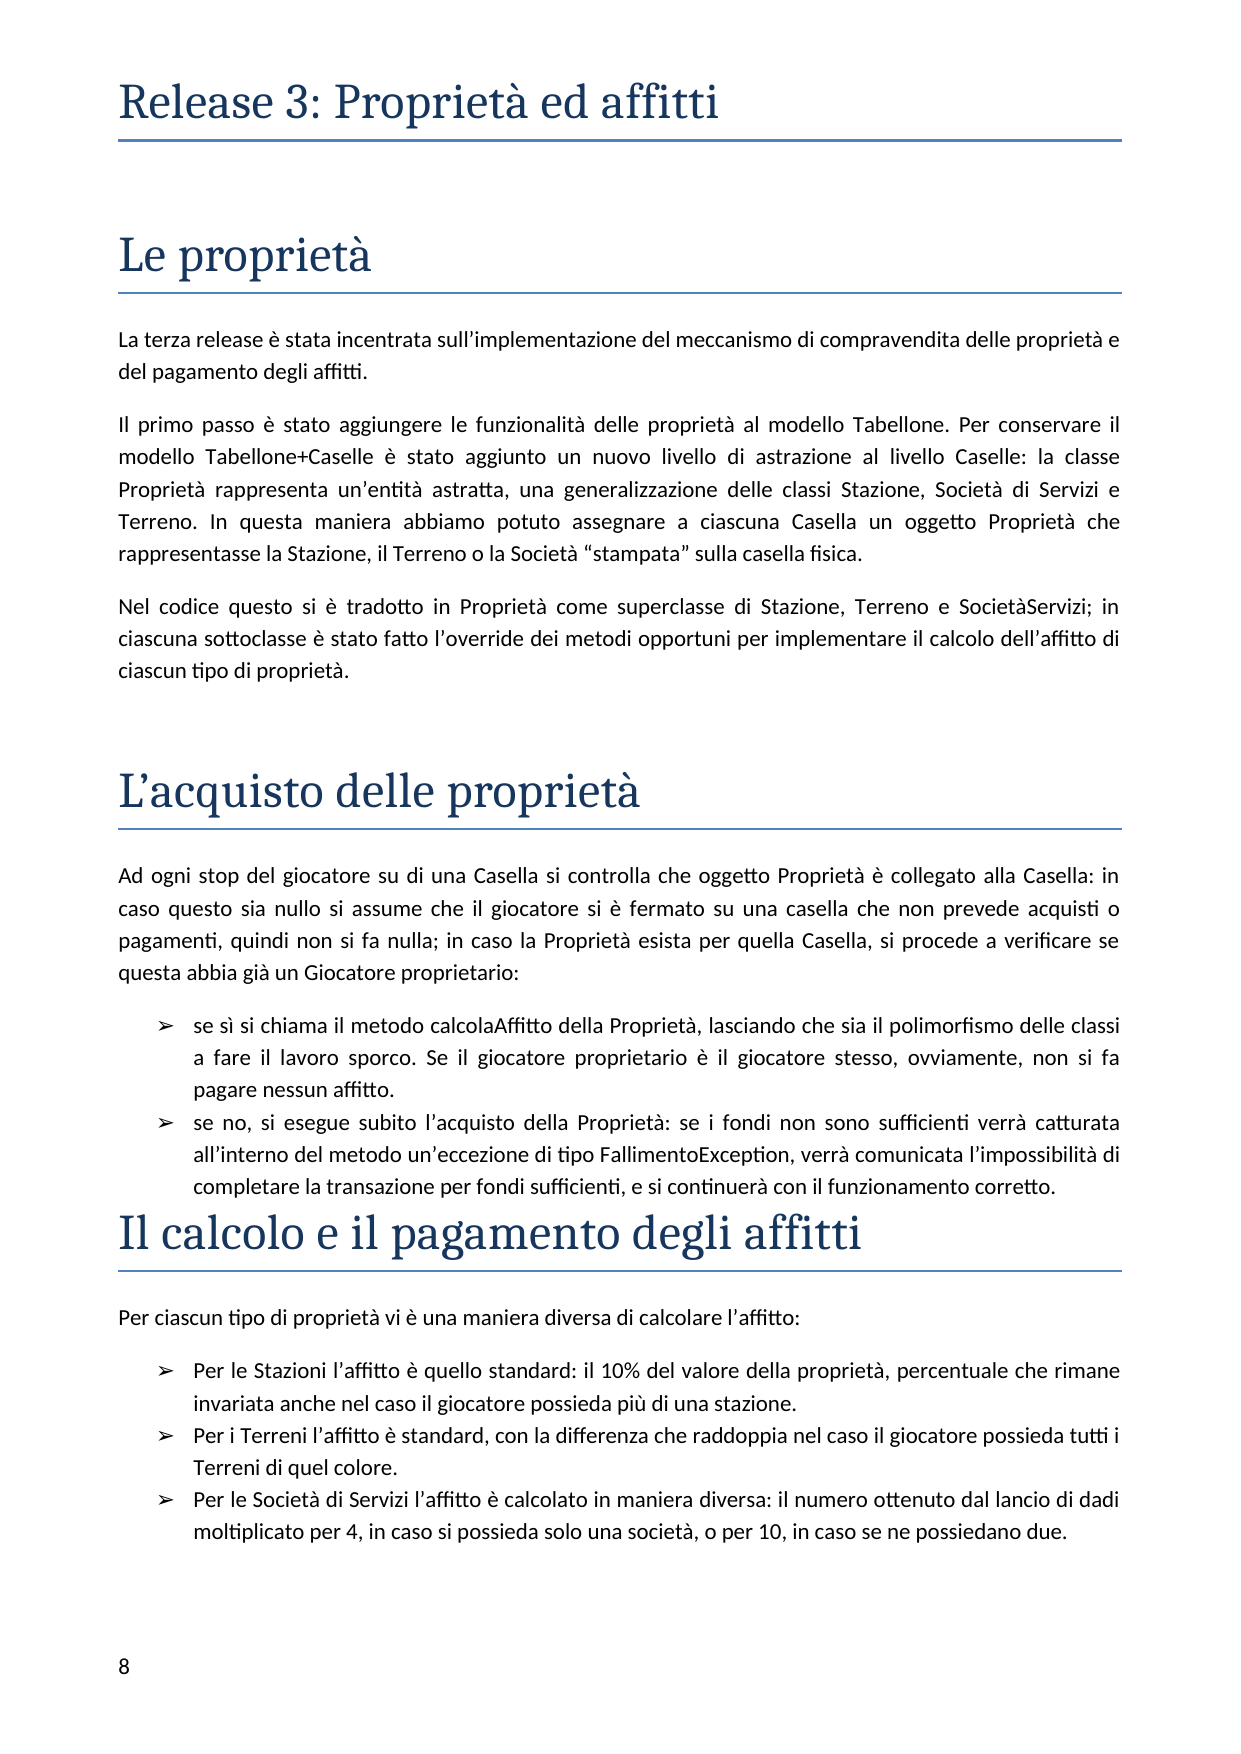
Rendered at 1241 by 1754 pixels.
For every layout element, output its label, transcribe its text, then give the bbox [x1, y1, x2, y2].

title Release 3: Proprietà ed affitti [118, 74, 1122, 139]
list Per le Stazioni l’affitto è quello standard: il 10% del valore della proprietà, percentuale che rimane invariata anche nel caso il giocatore possieda più di una stazione. [156, 1357, 1122, 1417]
title Il calcolo e il pagamento degli affitti [118, 1204, 1122, 1270]
list Per i Terreni l’affitto è standard, con la differenza che raddoppia nel caso il giocatore possieda tutti i Terreni di quel colore. [156, 1421, 1122, 1481]
text Ad ogni stop del giocatore su di una Casella si controlla che oggetto Proprietà è collegato alla Casella: in caso questo sia nullo si assume che il giocatore si è fermato su una casella che non prevede acquisti o pagamenti, quindi non si fa nulla; in caso la Proprietà esista per quella Casella, si procede a verificare se questa abbia già un Giocatore proprietario: [118, 862, 1122, 986]
list Per le Società di Servizi l’affitto è calcolato in maniera diversa: il numero ottenuto dal lancio di dadi moltiplicato per 4, in caso si possieda solo una società, o per 10, in caso se ne possiedano due. [156, 1485, 1122, 1546]
text Il primo passo è stato aggiungere le funzionalità delle proprietà al modello Tabellone. Per conservare il modello Tabellone+Caselle è stato aggiunto un nuovo livello di astrazione al livello Caselle: la classe Proprietà rappresenta un’entità astratta, una generalizzazione delle classi Stazione, Società di Servizi e Terreno. In questa maniera abbiamo potuto assegnare a ciascuna Casella un oggetto Proprietà che rappresentasse la Stazione, il Terreno o la Società “stampata” sulla casella fisica. [118, 410, 1122, 567]
text La terza release è stata incentrata sull’implementazione del meccanismo di compravendita delle proprietà e del pagamento degli affitti. [118, 325, 1122, 385]
list se sì si chiama il metodo calcolaAffitto della Proprietà, lasciando che sia il polimorfismo delle classi a fare il lavoro sporco. Se il giocatore proprietario è il giocatore stesso, ovviamente, non si fa pagare nessun affitto. [156, 1011, 1122, 1104]
title Le proprietà [118, 226, 1122, 292]
text Nel codice questo si è tradotto in Proprietà come superclasse di Stazione, Terreno e SocietàServizi; in ciascuna sottoclasse è stato fatto l’override dei metodi opportuni per implementare il calcolo dell’affitto di ciascun tipo di proprietà. [118, 592, 1122, 684]
title L’acquisto delle proprietà [118, 762, 1122, 828]
text Per ciascun tipo di proprietà vi è una maniera diversa di calcolare l’affitto: [118, 1303, 1122, 1332]
list se no, si esegue subito l’acquisto della Proprietà: se i fondi non sono sufficienti verrà catturata all’interno del metodo un’eccezione di tipo FallimentoException, verrà comunicata l’impossibilità di completare la transazione per fondi sufficienti, e si continuerà con il funzionamento corretto. [156, 1108, 1122, 1200]
